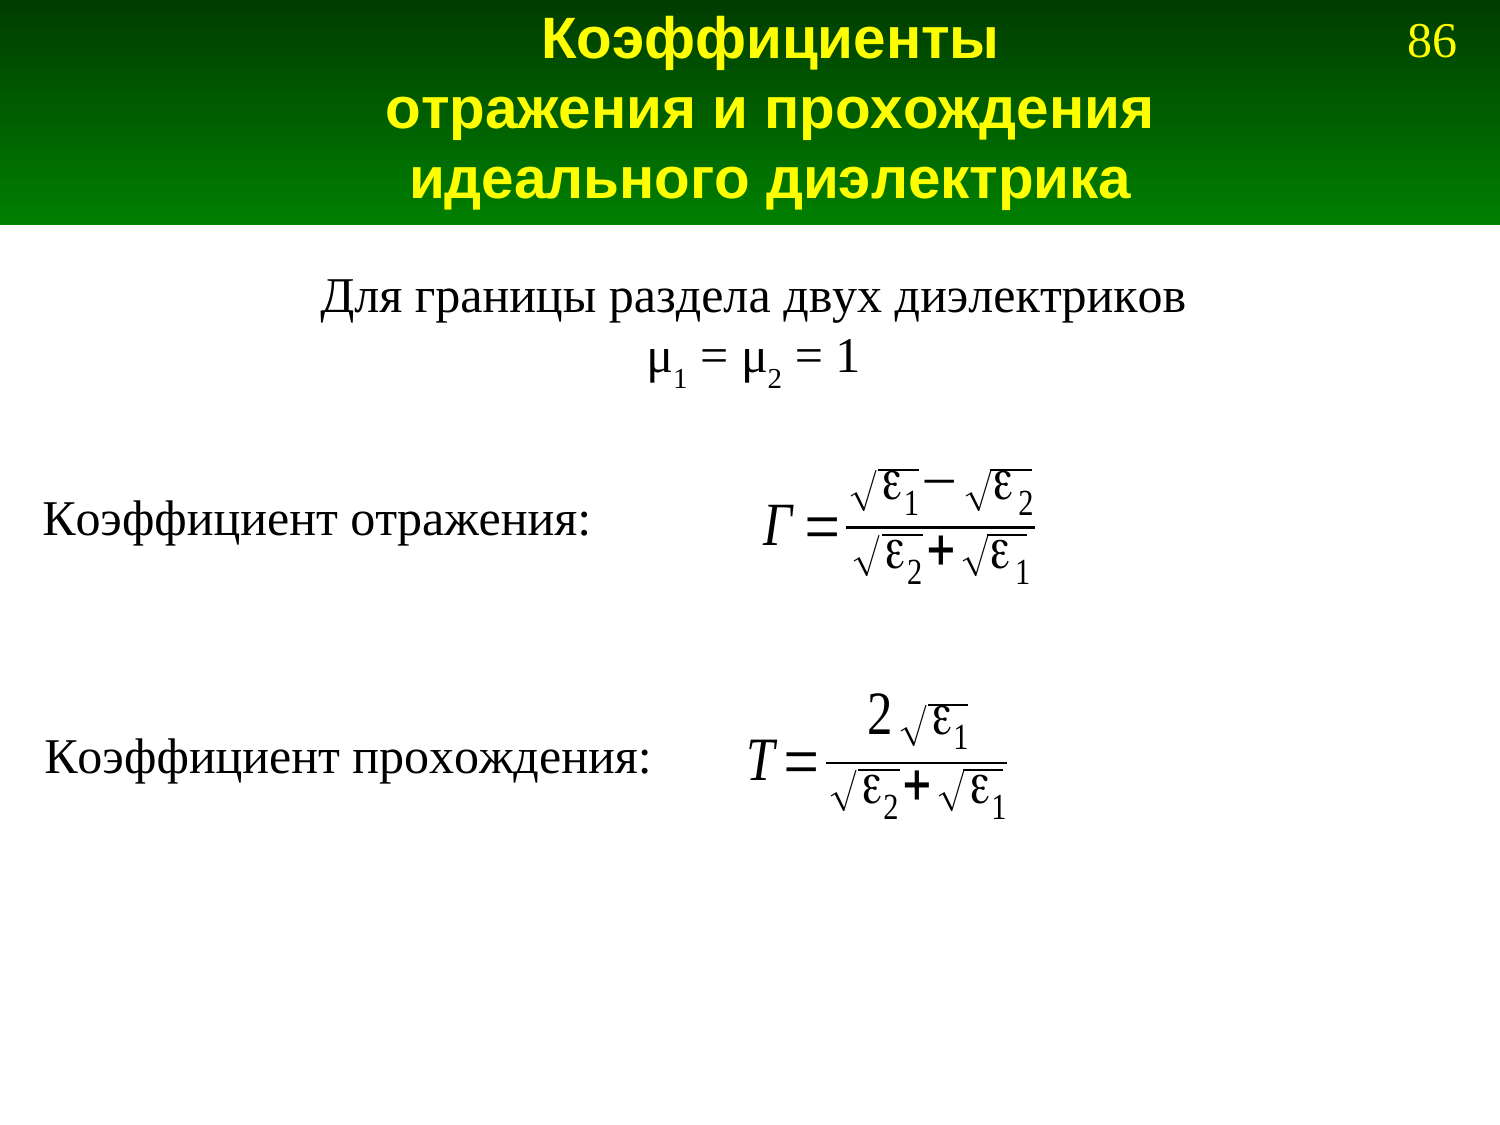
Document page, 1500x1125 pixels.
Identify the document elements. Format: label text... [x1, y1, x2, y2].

title Коэффициенты отражения и прохождения идеального диэлектрика [100, 0, 1441, 219]
text_box Коэффициент прохождения: [29, 715, 667, 791]
chart [747, 464, 1051, 591]
text_box Для границы раздела двух диэлектриков μ1 = μ2 = 1 [305, 254, 1202, 403]
text_box Коэффициент отражения: [27, 478, 607, 554]
chart [733, 680, 1023, 826]
